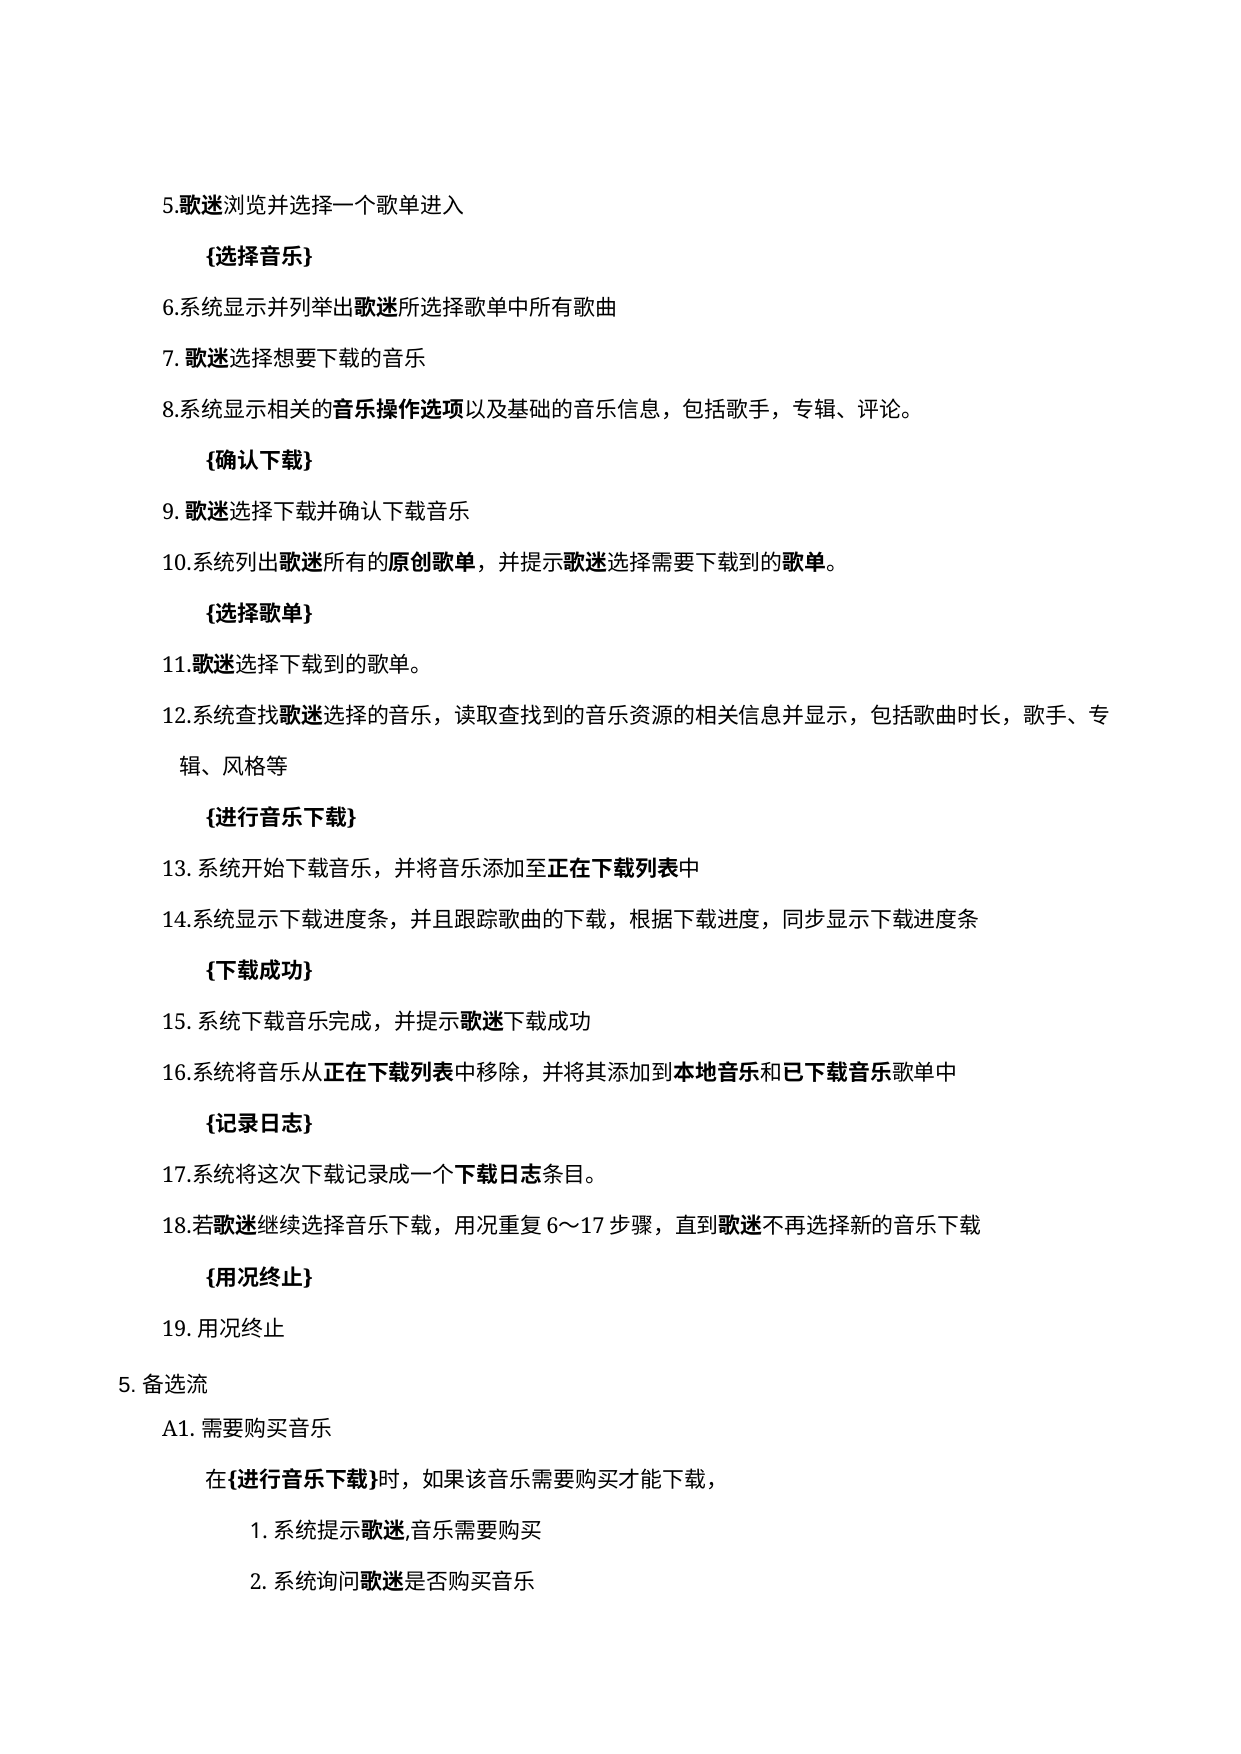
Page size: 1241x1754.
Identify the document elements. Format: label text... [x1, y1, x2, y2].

text {选择音乐} [118, 239, 1122, 270]
text 13. 系统开始下载音乐，并将音乐添加至正在下载列表中 [118, 851, 1122, 883]
subtitle 备选流 [118, 1367, 1122, 1398]
text 2. 系统询问歌迷是否购买音乐 [118, 1564, 1122, 1596]
text 5.歌迷浏览并选择一个歌单进入 [118, 188, 1122, 219]
text {用况终止} [118, 1259, 1122, 1291]
text 辑、风格等 [118, 749, 1122, 781]
text A1. 需要购买音乐 [118, 1411, 1122, 1443]
text 12.系统查找歌迷选择的音乐，读取查找到的音乐资源的相关信息并显示，包括歌曲时长，歌手、专 [118, 698, 1122, 730]
text 在{进行音乐下载}时，如果该音乐需要购买才能下载， [118, 1462, 1122, 1494]
text {选择歌单} [118, 596, 1122, 628]
text 19. 用况终止 [118, 1311, 1122, 1342]
text 9. 歌迷选择下载并确认下载音乐 [118, 494, 1122, 526]
text 11.歌迷选择下载到的歌单。 [118, 647, 1122, 679]
text 10.系统列出歌迷所有的原创歌单，并提示歌迷选择需要下载到的歌单。 [118, 545, 1122, 577]
text 1. 系统提示歌迷,音乐需要购买 [118, 1513, 1122, 1545]
text {确认下载} [118, 443, 1122, 474]
text 7. 歌迷选择想要下载的音乐 [118, 341, 1122, 372]
text {下载成功} [118, 953, 1122, 985]
text 14.系统显示下载进度条，并且跟踪歌曲的下载，根据下载进度，同步显示下载进度条 [118, 902, 1122, 934]
text 8.系统显示相关的音乐操作选项以及基础的音乐信息，包括歌手，专辑、评论。 [118, 392, 1122, 423]
text {进行音乐下载} [118, 800, 1122, 832]
text 18.若歌迷继续选择音乐下载，用况重复6～17步骤，直到歌迷不再选择新的音乐下载 [118, 1208, 1122, 1240]
text 6.系统显示并列举出歌迷所选择歌单中所有歌曲 [118, 290, 1122, 321]
text {记录日志} [118, 1106, 1122, 1138]
text 16.系统将音乐从正在下载列表中移除，并将其添加到本地音乐和已下载音乐歌单中 [118, 1055, 1122, 1087]
text 17.系统将这次下载记录成一个下载日志条目。 [118, 1157, 1122, 1189]
text 15. 系统下载音乐完成，并提示歌迷下载成功 [118, 1004, 1122, 1036]
